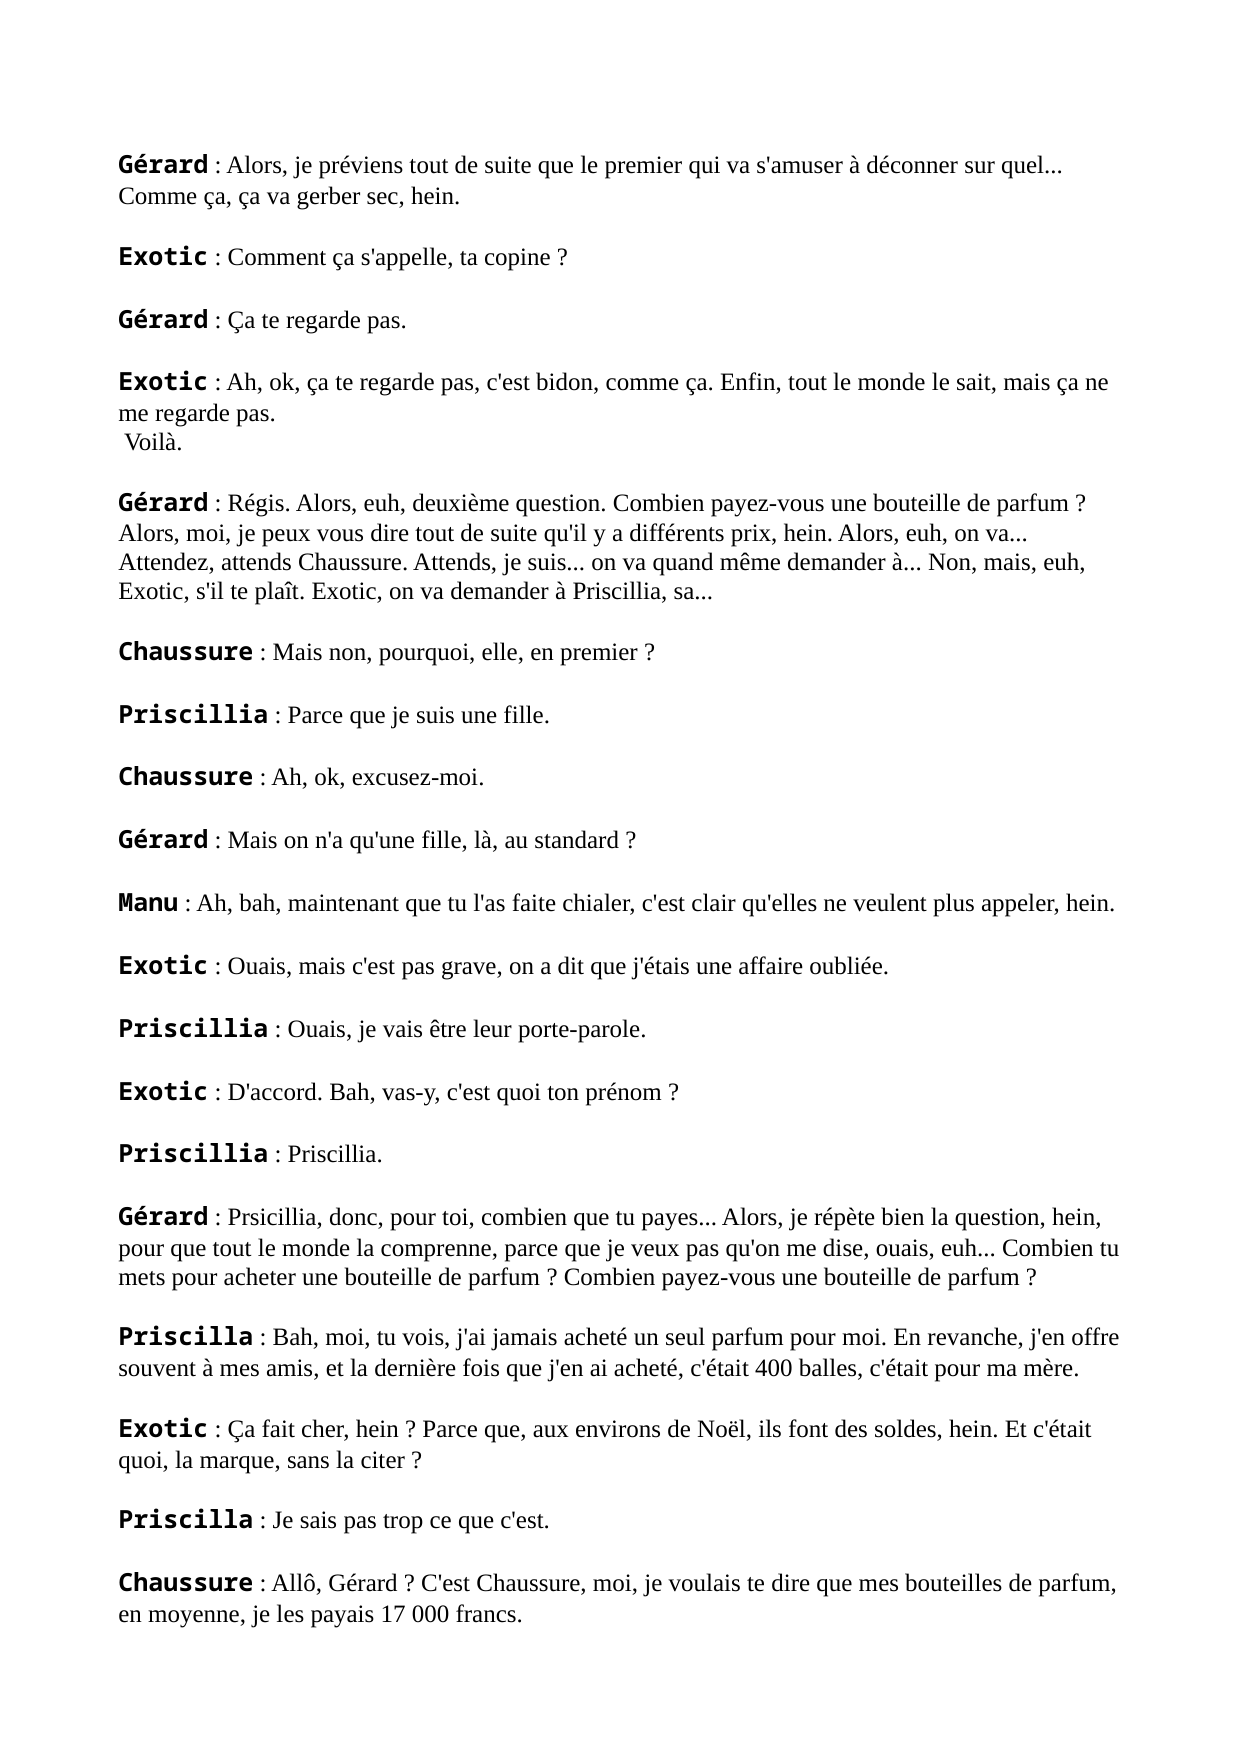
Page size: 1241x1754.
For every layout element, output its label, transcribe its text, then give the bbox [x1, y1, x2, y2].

text Voilà. [118, 427, 1122, 456]
text Gérard : Ça te regarde pas. [118, 301, 1122, 335]
text Priscillia : Priscillia. [118, 1136, 1122, 1170]
text Priscilla : Je sais pas trop ce que c'est. [118, 1502, 1122, 1536]
text Chaussure : Mais non, pourquoi, elle, en premier ? [118, 633, 1122, 667]
text Gérard : Alors, je préviens tout de suite que le premier qui va s'amuser à déconner sur quel... Comme ça, ça va gerber sec, hein. [118, 147, 1122, 210]
text Exotic : Ouais, mais c'est pas grave, on a dit que j'étais une affaire oubliée. [118, 947, 1122, 982]
text Priscillia : Ouais, je vais être leur porte-parole. [118, 1010, 1122, 1044]
text Priscilla : Bah, moi, tu vois, j'ai jamais acheté un seul parfum pour moi. En revanche, j'en offre souvent à mes amis, et la dernière fois que j'en ai acheté, c'était 400 balles, c'était pour ma mère. [118, 1319, 1122, 1382]
text Exotic : D'accord. Bah, vas-y, c'est quoi ton prénom ? [118, 1073, 1122, 1107]
text Manu : Ah, bah, maintenant que tu l'as faite chialer, c'est clair qu'elles ne veulent plus appeler, hein. [118, 885, 1122, 919]
text Gérard : Régis. Alors, euh, deuxième question. Combien payez-vous une bouteille de parfum ? Alors, moi, je peux vous dire tout de suite qu'il y a différents prix, hein. Alors, euh, on va... Attendez, attends Chaussure. Attends, je suis... on va quand même demander à... Non, mais, euh, Exotic, s'il te plaît. Exotic, on va demander à Priscillia, sa... [118, 484, 1122, 605]
text Gérard : Mais on n'a qu'une fille, là, au standard ? [118, 822, 1122, 856]
text Exotic : Ça fait cher, hein ? Parce que, aux environs de Noël, ils font des soldes, hein. Et c'était quoi, la marque, sans la citer ? [118, 1411, 1122, 1473]
text Chaussure : Allô, Gérard ? C'est Chaussure, moi, je voulais te dire que mes bouteilles de parfum, en moyenne, je les payais 17 000 francs. [118, 1565, 1122, 1628]
text Gérard : Prsicillia, donc, pour toi, combien que tu payes... Alors, je répète bien la question, hein, pour que tout le monde la comprenne, parce que je veux pas qu'on me dise, ouais, euh... Combien tu mets pour acheter une bouteille de parfum ? Combien payez-vous une bouteille de parfum ? [118, 1199, 1122, 1290]
text Priscillia : Parce que je suis une fille. [118, 696, 1122, 730]
text Chaussure : Ah, ok, excusez-moi. [118, 759, 1122, 793]
text Exotic : Ah, ok, ça te regarde pas, c'est bidon, comme ça. Enfin, tout le monde le sait, mais ça ne me regarde pas. [118, 364, 1122, 427]
text Exotic : Comment ça s'appelle, ta copine ? [118, 238, 1122, 272]
